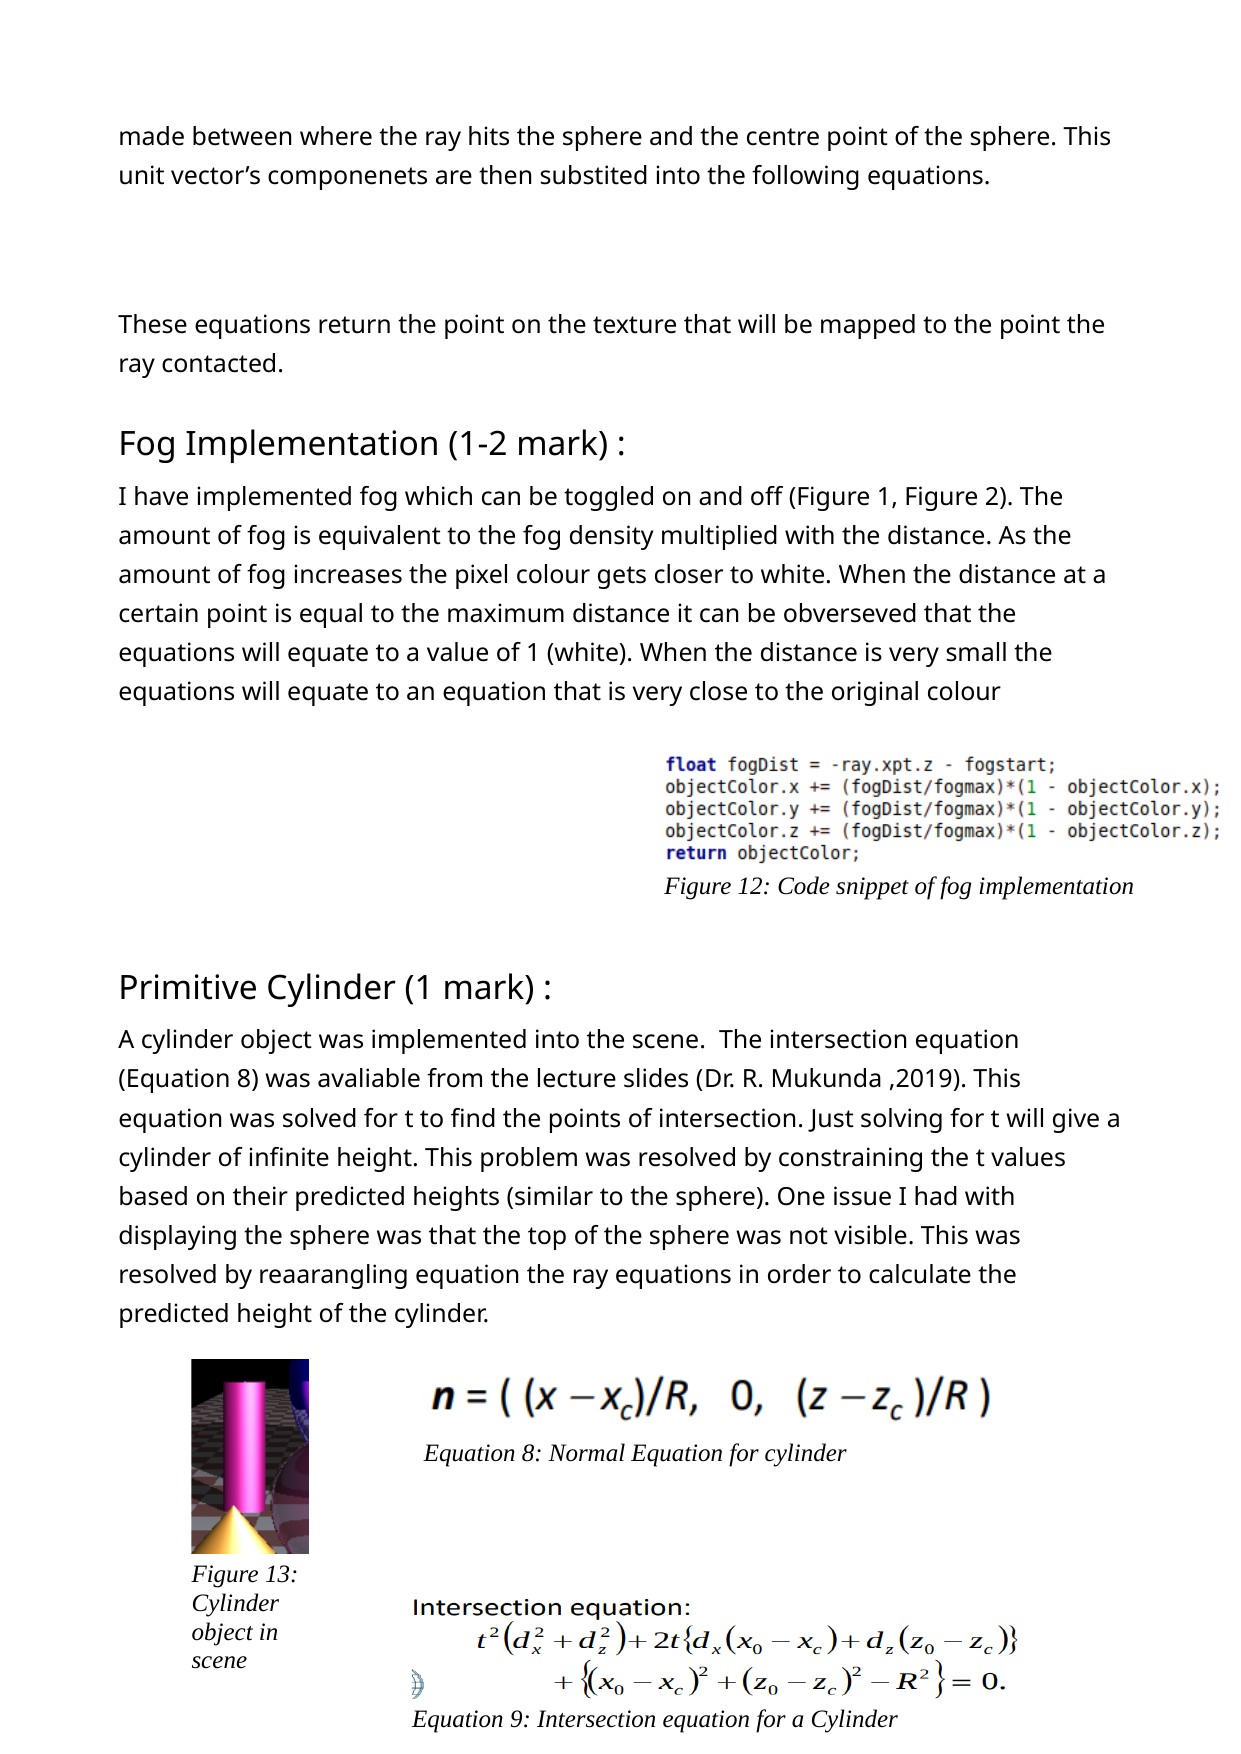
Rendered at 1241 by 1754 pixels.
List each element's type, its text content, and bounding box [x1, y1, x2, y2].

text A cylinder object was implemented into the scene. The intersection equation (Equation 8) was avaliable from the lecture slides (Dr. R. Mukunda ,2019). This equation was solved for t to find the points of intersection. Just solving for t will give a cylinder of infinite height. This problem was resolved by constraining the t values based on their predicted heights (similar to the sphere). One issue I had with displaying the sphere was that the top of the sphere was not visible. This was resolved by reaarangling equation the ray equations in order to calculate the predicted height of the cylinder. [118, 1022, 1122, 1330]
text Equation 9: Normal Equation for cylinder [424, 1433, 1006, 1467]
picture [411, 1590, 1018, 1699]
picture [191, 1359, 309, 1554]
text Equation 8: Intersection equation for a Cylinder [412, 1699, 1017, 1732]
picture [423, 1367, 1007, 1433]
subtitle Primitive Cylinder (1 mark) : [118, 964, 1122, 1009]
text I have implemented fog which can be toggled on and off (Figure 1, Figure 2). The amount of fog is equivalent to the fog density multiplied with the distance. As the amount of fog increases the pixel colour gets closer to white. When the distance at a certain point is equal to the maximum distance it can be obverseved that the equations will equate to a value of 1 (white). When the distance is very small the equations will equate to an equation that is very close to the original colour [118, 478, 1122, 708]
picture [664, 741, 1226, 871]
text Figure 12: Code snippet of fog implementation [664, 871, 1225, 900]
text Figure 13: Cylinder object in scene [191, 1554, 309, 1674]
subtitle Fog Implementation (1-2 mark) : [118, 420, 1122, 466]
text These equations return the point on the texture that will be mapped to the point the ray contacted. [118, 306, 1122, 379]
text made between where the ray hits the sphere and the centre point of the sphere. This unit vector’s componenets are then substited into the following equations. [118, 118, 1122, 191]
